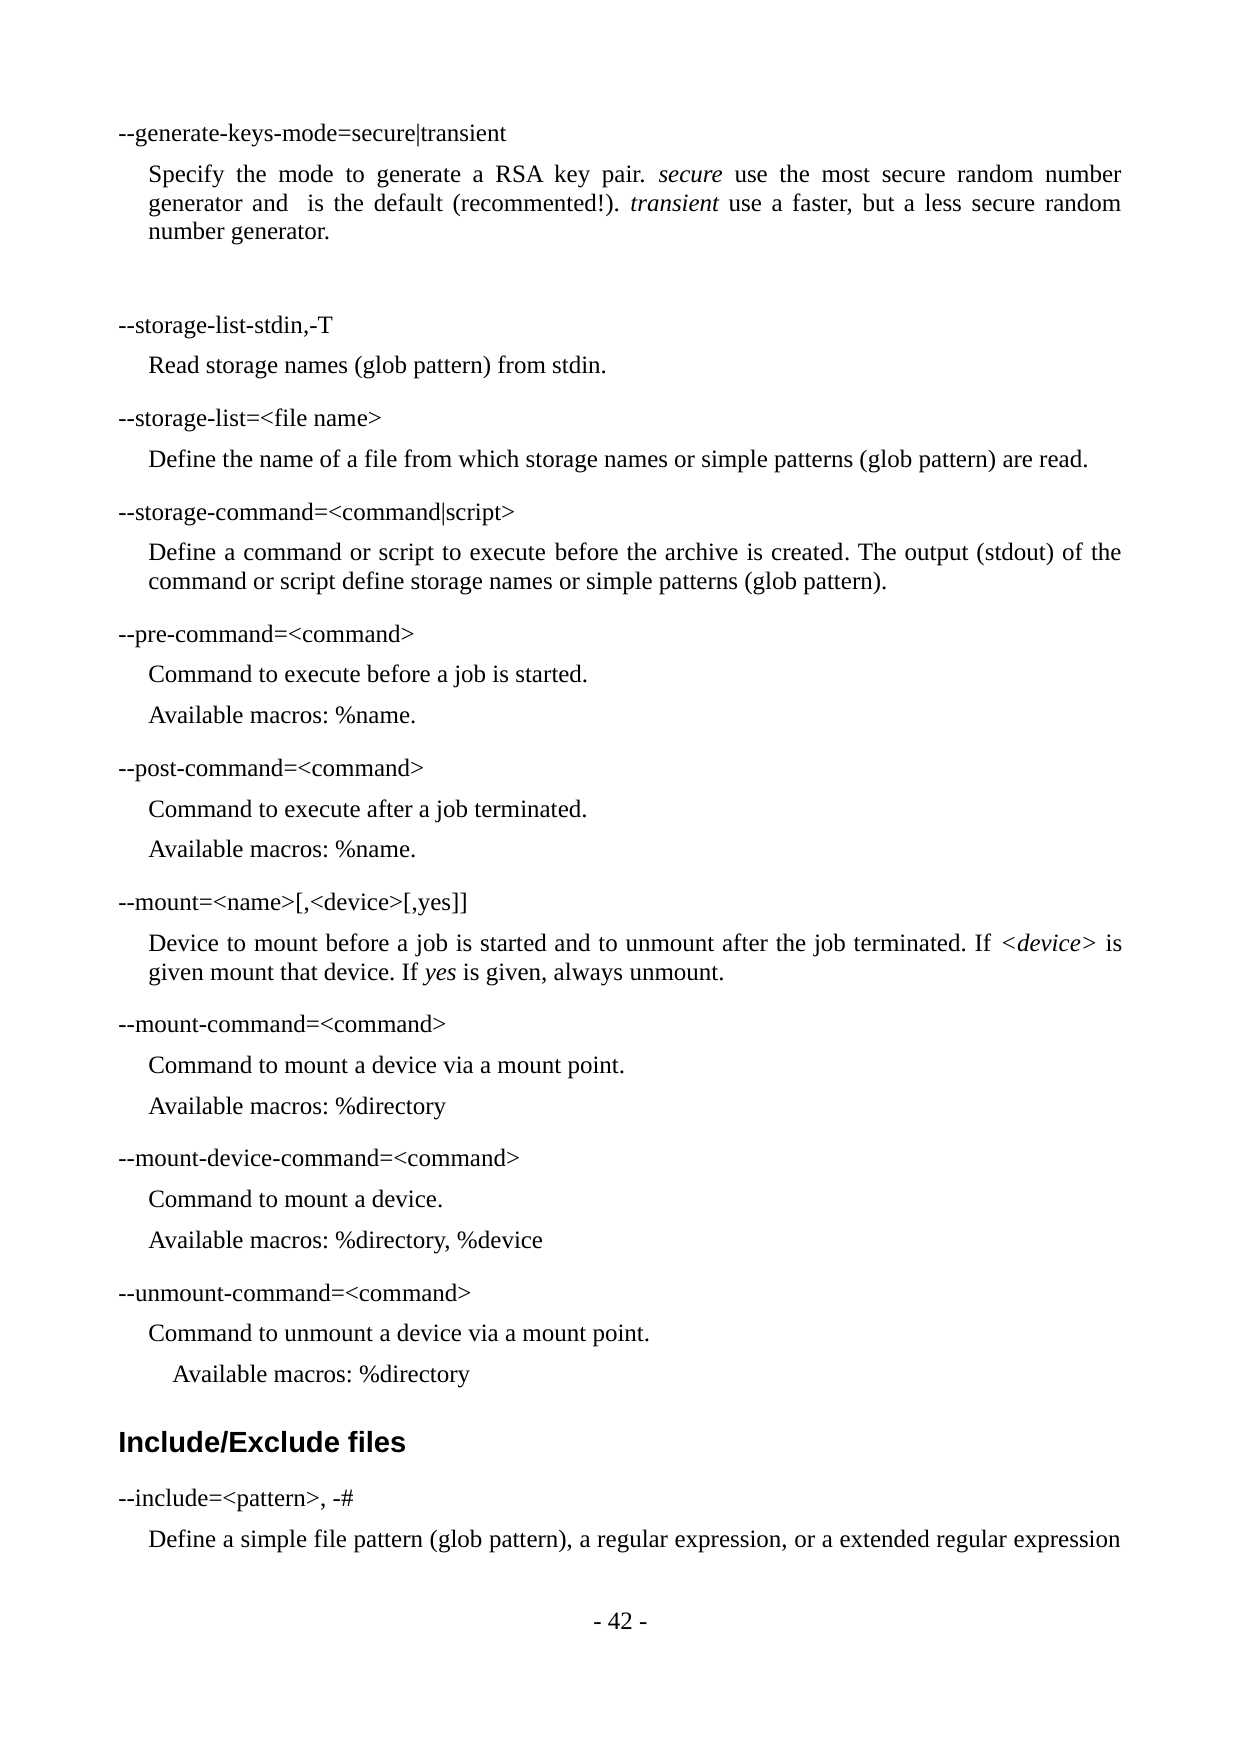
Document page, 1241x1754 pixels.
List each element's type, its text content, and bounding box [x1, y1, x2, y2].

title ‑‑storage-command=<command|script> [118, 497, 1122, 525]
subtitle Include/Exclude files [118, 1425, 1122, 1458]
text Command to execute before a job is started. [148, 659, 1122, 688]
title ‑‑storage-list-stdin,-T [118, 310, 1122, 338]
title --mount=<name>[,<device>[,yes]] [118, 887, 1122, 916]
title --generate-keys-mode=secure|transient [118, 118, 1122, 147]
text Command to mount a device via a mount point. [148, 1050, 1122, 1079]
text Command to mount a device. [148, 1184, 1122, 1213]
text Available macros: %directory, %device [148, 1225, 1122, 1254]
text Specify the mode to generate a RSA key pair. secure use the most secure random number generator and is the default (recommented!). transient use a faster, but a less secure random number generator. [148, 159, 1122, 245]
text Read storage names (glob pattern) from stdin. [148, 351, 1122, 379]
text Available macros: %name. [148, 834, 1122, 863]
title --pre-command=<command> [118, 619, 1122, 648]
title ‑‑mount-command=<command> [118, 1009, 1122, 1038]
text Available macros: %name. [148, 700, 1122, 729]
title --include=<pattern>, -# [118, 1483, 1122, 1512]
text Available macros: %directory [148, 1359, 1122, 1388]
title --post-command=<command> [118, 753, 1122, 782]
title ‑‑mount-device-command=<command> [118, 1143, 1122, 1172]
text Command to unmount a device via a mount point. [148, 1318, 1122, 1347]
text Define the name of a file from which storage names or simple patterns (glob pattern) are read. [148, 444, 1122, 473]
text Define a simple file pattern (glob pattern), a regular expression, or a extended regular expression [148, 1524, 1122, 1552]
text Define a command or script to execute before the archive is created. The output (stdout) of the command or script define storage names or simple patterns (glob pattern). [148, 537, 1122, 595]
text Device to mount before a job is started and to unmount after the job terminated. If <device> is given mount that device. If yes is given, always unmount. [148, 928, 1122, 985]
title ‑‑unmount-command=<command> [118, 1278, 1122, 1306]
text Available macros: %directory [148, 1091, 1122, 1119]
text Command to execute after a job terminated. [148, 794, 1122, 822]
title ‑‑storage-list=<file name> [118, 403, 1122, 432]
